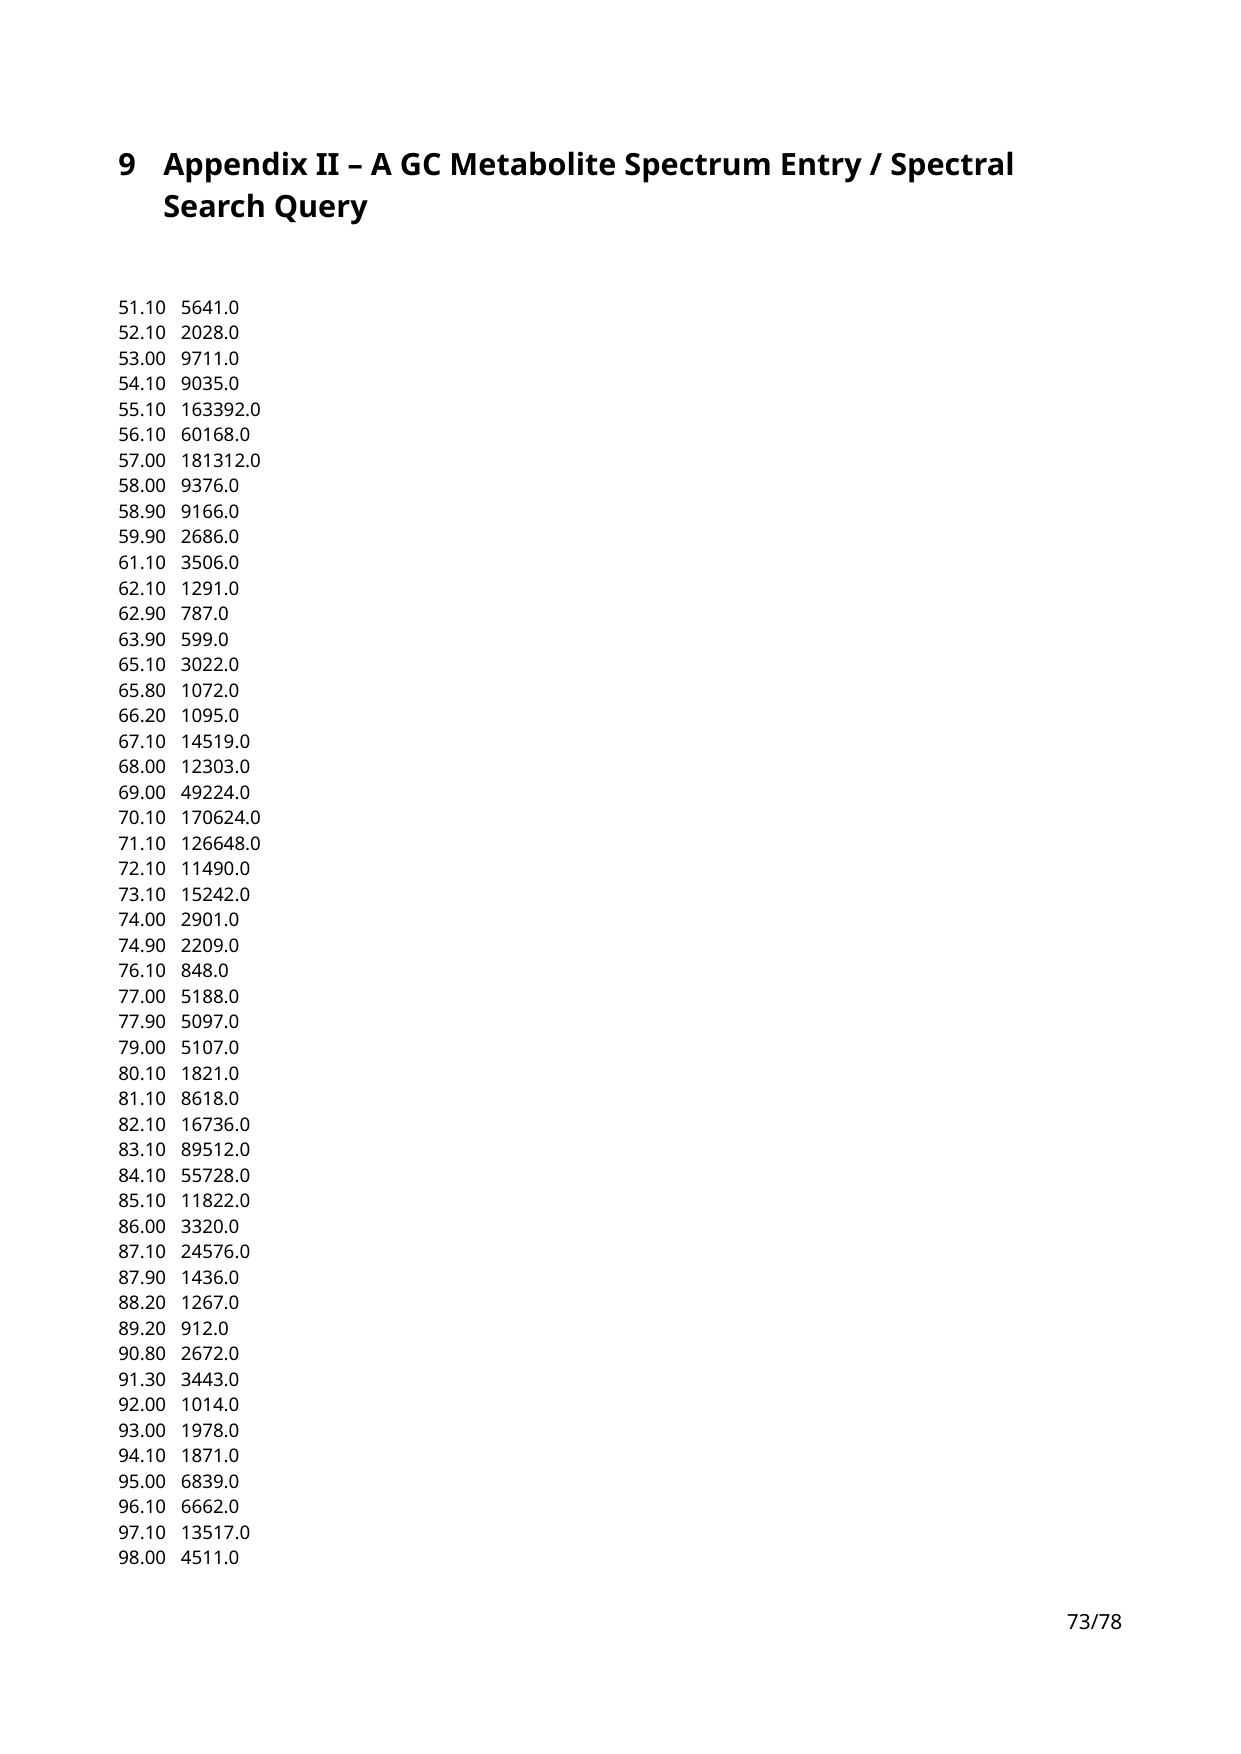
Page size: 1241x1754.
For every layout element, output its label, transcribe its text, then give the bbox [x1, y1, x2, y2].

text 77.00 5188.0 [118, 983, 1122, 1009]
text 86.00 3320.0 [118, 1213, 1122, 1238]
text 73.10 15242.0 [118, 881, 1122, 907]
text 77.90 5097.0 [118, 1009, 1122, 1034]
text 91.30 3443.0 [118, 1366, 1122, 1392]
text 65.10 3022.0 [118, 651, 1122, 677]
text 83.10 89512.0 [118, 1136, 1122, 1162]
text 97.10 13517.0 [118, 1519, 1122, 1545]
text 74.00 2901.0 [118, 907, 1122, 932]
text 88.20 1267.0 [118, 1289, 1122, 1315]
text 80.10 1821.0 [118, 1060, 1122, 1085]
text 57.00 181312.0 [118, 447, 1122, 473]
text 61.10 3506.0 [118, 549, 1122, 575]
text 69.00 49224.0 [118, 779, 1122, 804]
text 68.00 12303.0 [118, 753, 1122, 779]
text 51.10 5641.0 [118, 294, 1122, 320]
text 62.90 787.0 [118, 600, 1122, 626]
text 58.90 9166.0 [118, 498, 1122, 524]
text 95.00 6839.0 [118, 1468, 1122, 1494]
text 71.10 126648.0 [118, 830, 1122, 856]
text 58.00 9376.0 [118, 473, 1122, 498]
text 85.10 11822.0 [118, 1187, 1122, 1213]
text 67.10 14519.0 [118, 728, 1122, 753]
text 84.10 55728.0 [118, 1162, 1122, 1187]
text 82.10 16736.0 [118, 1111, 1122, 1136]
text 92.00 1014.0 [118, 1392, 1122, 1417]
subtitle Appendix II – A GC Metabolite Spectrum Entry / Spectral Search Query [118, 143, 1122, 227]
text 79.00 5107.0 [118, 1034, 1122, 1060]
text 56.10 60168.0 [118, 422, 1122, 447]
text 52.10 2028.0 [118, 320, 1122, 345]
text 66.20 1095.0 [118, 702, 1122, 728]
text 87.10 24576.0 [118, 1238, 1122, 1264]
text 62.10 1291.0 [118, 575, 1122, 600]
text 70.10 170624.0 [118, 804, 1122, 830]
text 93.00 1978.0 [118, 1417, 1122, 1443]
text 54.10 9035.0 [118, 371, 1122, 396]
text 90.80 2672.0 [118, 1341, 1122, 1366]
text 94.10 1871.0 [118, 1443, 1122, 1468]
text 89.20 912.0 [118, 1315, 1122, 1341]
text 87.90 1436.0 [118, 1264, 1122, 1289]
text 55.10 163392.0 [118, 396, 1122, 422]
text 53.00 9711.0 [118, 345, 1122, 371]
text 74.90 2209.0 [118, 932, 1122, 958]
text 63.90 599.0 [118, 626, 1122, 651]
text 72.10 11490.0 [118, 856, 1122, 881]
text 76.10 848.0 [118, 958, 1122, 983]
text 65.80 1072.0 [118, 677, 1122, 702]
text 59.90 2686.0 [118, 524, 1122, 549]
text 81.10 8618.0 [118, 1085, 1122, 1111]
text 96.10 6662.0 [118, 1494, 1122, 1519]
text 98.00 4511.0 [118, 1545, 1122, 1570]
